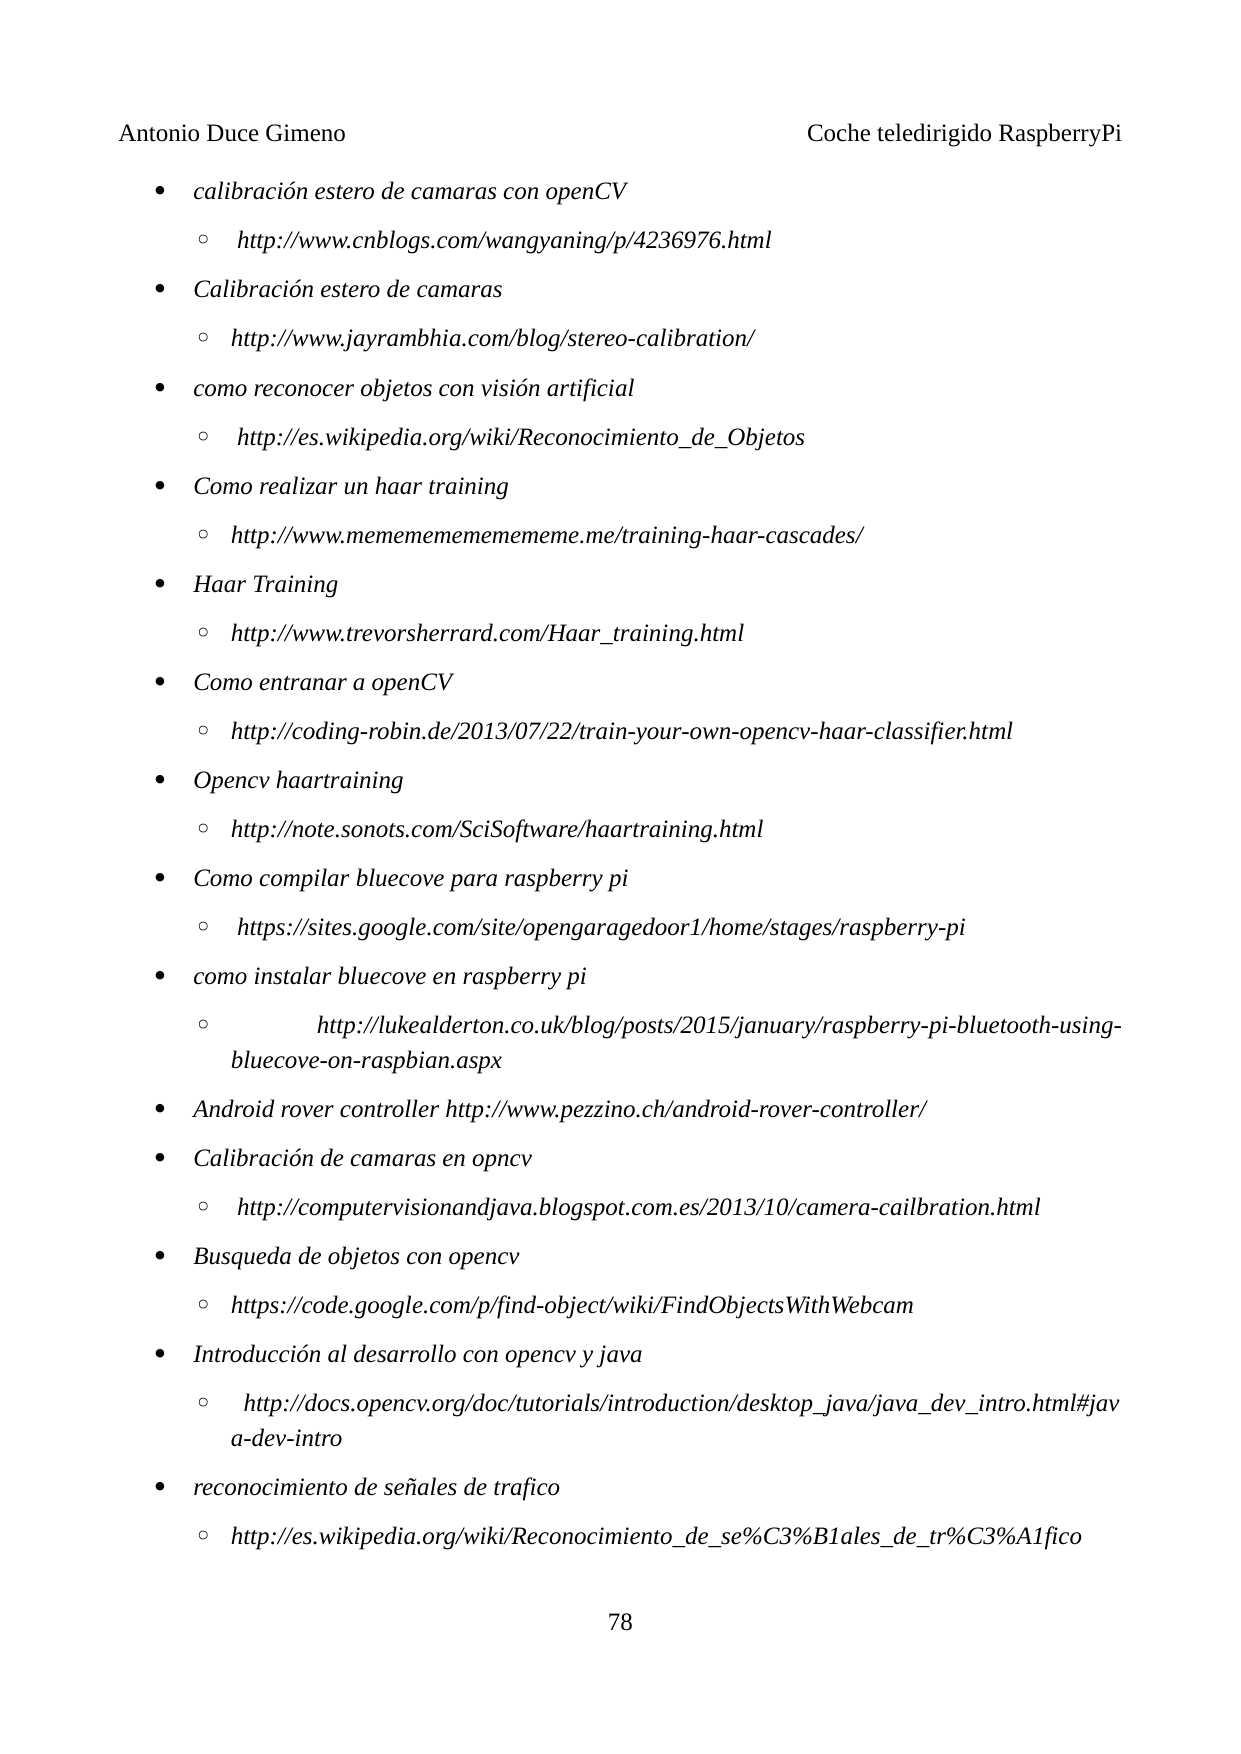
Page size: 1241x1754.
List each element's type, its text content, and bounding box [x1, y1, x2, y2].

list https://sites.google.com/site/opengaragedoor1/home/stages/raspberry-pi [193, 912, 1122, 941]
list http://www.cnblogs.com/wangyaning/p/4236976.html [193, 225, 1122, 254]
list http://coding-robin.de/2013/07/22/train-your-own-opencv-haar-classifier.html [193, 716, 1122, 745]
list http://www.trevorsherrard.com/Haar_training.html [193, 618, 1122, 647]
list Como compilar bluecove para raspberry pi [156, 863, 1122, 892]
list http://www.memememememememe.me/training-haar-cascades/ [193, 520, 1122, 548]
list http://es.wikipedia.org/wiki/Reconocimiento_de_se%C3%B1ales_de_tr%C3%A1fico [193, 1521, 1122, 1550]
list como reconocer objetos con visión artificial [156, 373, 1122, 401]
list http://lukealderton.co.uk/blog/posts/2015/january/raspberry-pi-bluetooth-using-bluecove-on-raspbian.aspx [193, 1010, 1122, 1074]
list Busqueda de objetos con opencv [156, 1241, 1122, 1270]
list http://computervisionandjava.blogspot.com.es/2013/10/camera-cailbration.html [193, 1192, 1122, 1221]
list Como entranar a openCV [156, 667, 1122, 696]
list reconocimiento de señales de trafico [156, 1472, 1122, 1501]
list calibración estero de camaras con openCV [156, 176, 1122, 205]
list http://www.jayrambhia.com/blog/stereo-calibration/ [193, 323, 1122, 352]
list http://es.wikipedia.org/wiki/Reconocimiento_de_Objetos [193, 422, 1122, 450]
list Calibración estero de camaras [156, 274, 1122, 303]
list Haar Training [156, 569, 1122, 598]
list Android rover controller http://www.pezzino.ch/android-rover-controller/ [156, 1094, 1122, 1123]
list http://note.sonots.com/SciSoftware/haartraining.html [193, 814, 1122, 843]
list http://docs.opencv.org/doc/tutorials/introduction/desktop_java/java_dev_intro.html#java-dev-intro [193, 1388, 1122, 1452]
list Introducción al desarrollo con opencv y java [156, 1339, 1122, 1368]
list como instalar bluecove en raspberry pi [156, 961, 1122, 990]
list Como realizar un haar training [156, 471, 1122, 499]
list https://code.google.com/p/find-object/wiki/FindObjectsWithWebcam [193, 1290, 1122, 1319]
list Opencv haartraining [156, 765, 1122, 794]
list Calibración de camaras en opncv [156, 1143, 1122, 1172]
